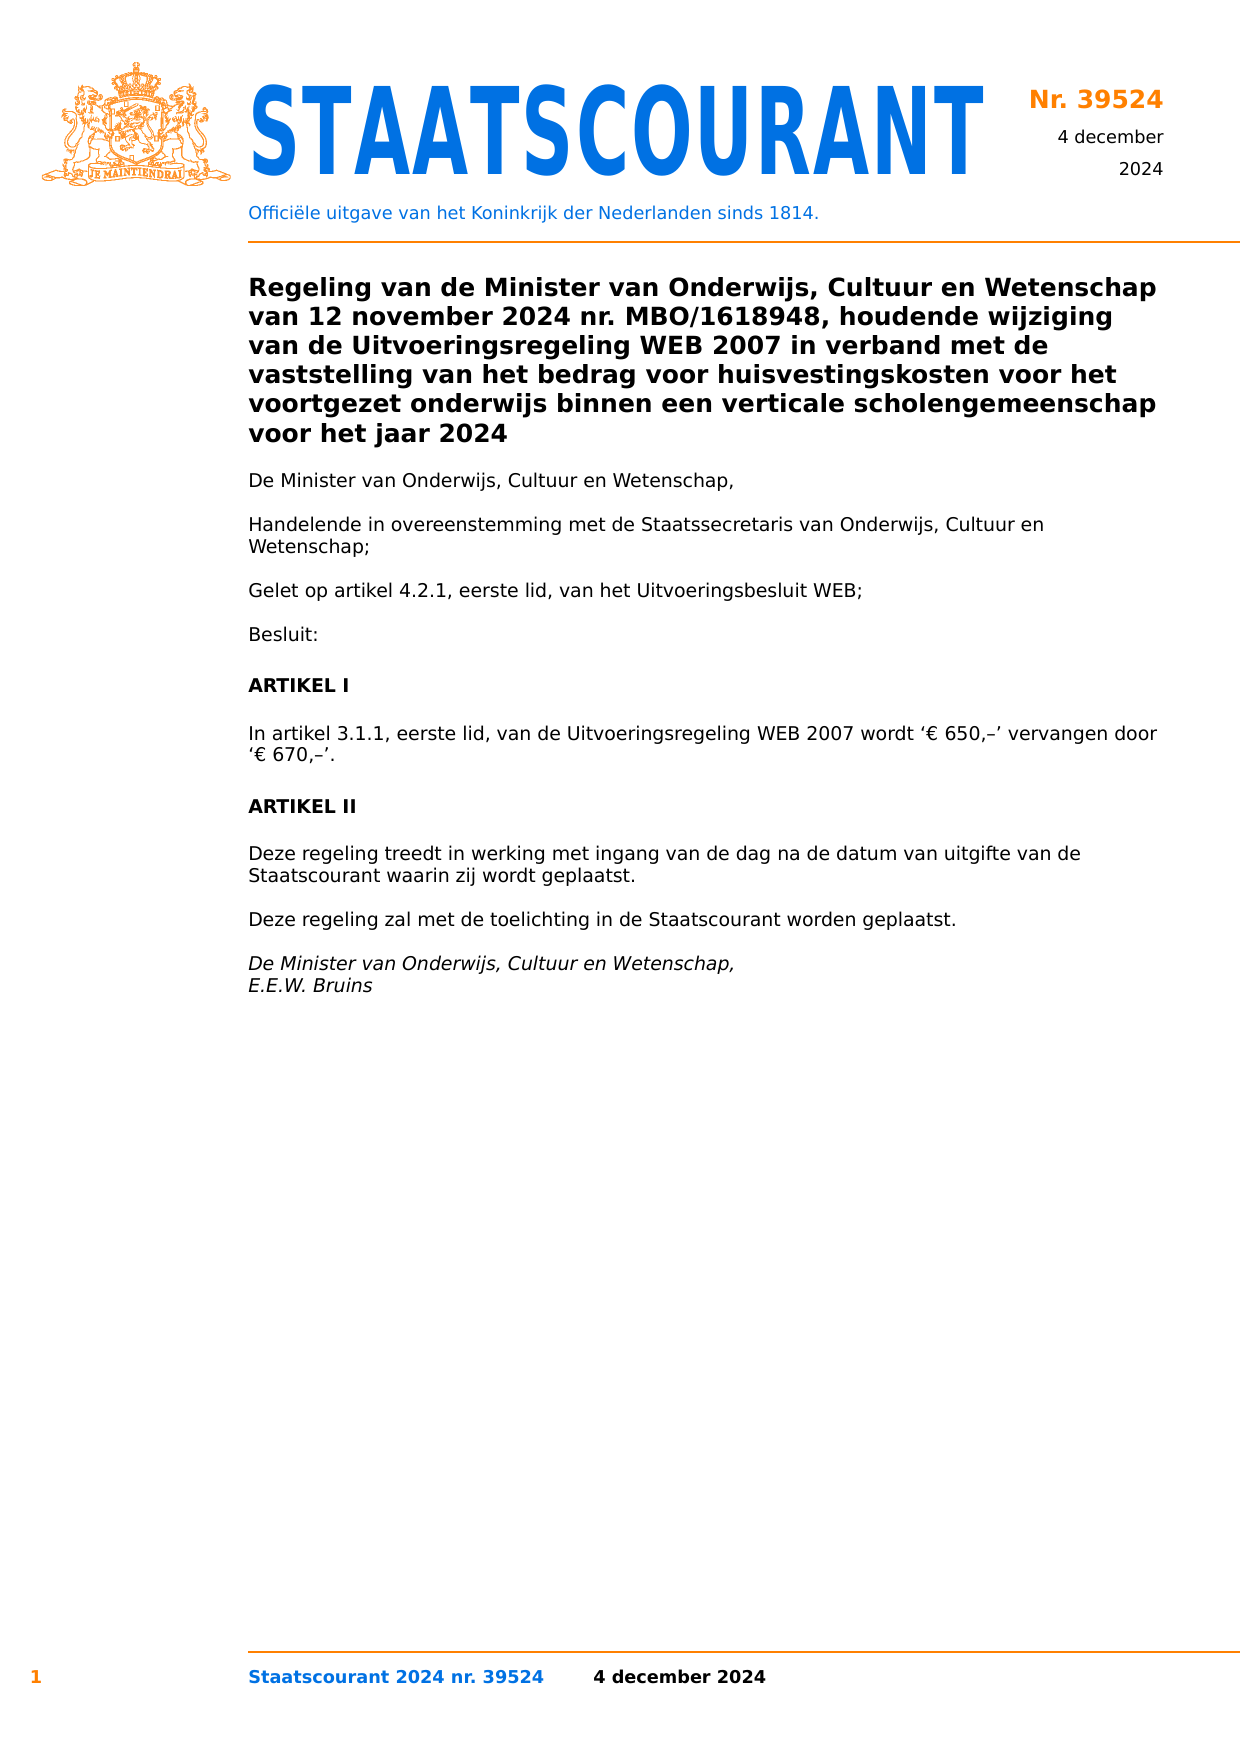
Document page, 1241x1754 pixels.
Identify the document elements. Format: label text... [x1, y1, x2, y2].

table_cell 2024 [998, 153, 1240, 203]
table_cell 4 december [998, 121, 1240, 153]
subtitle Regeling van de Minister van Onderwijs, Cultuur en Wetenschap van 12 november 2024 nr. MBO/1618948, houdende wijziging van de Uitvoeringsregeling WEB 2007 in verband met de vaststelling van het bedrag voor huisvestingskosten voor het voortgezet onderwijs binnen een verticale scholengemeenschap voor het jaar 2024 [248, 273, 1163, 448]
subtitle ARTIKEL I [248, 675, 1163, 697]
table_header Nr. 39524 [998, 62, 1240, 121]
table_cell Officiële uitgave van het Koninkrijk der Nederlanden sinds 1814. [248, 203, 1240, 241]
text De Minister van Onderwijs, Cultuur en Wetenschap, [248, 470, 1163, 492]
text Deze regeling treedt in werking met ingang van de dag na de datum van uitgifte van de Staatscourant waarin zij wordt geplaatst. [248, 843, 1163, 887]
text Besluit: [248, 623, 1163, 645]
text Handelende in overeenstemming met de Staatssecretaris van Onderwijs, Cultuur en Wetenschap; [248, 514, 1163, 558]
picture [41, 62, 231, 186]
text De Minister van Onderwijs, Cultuur en Wetenschap, E.E.W. Bruins [248, 953, 1163, 997]
table_header [25, 62, 248, 241]
text Gelet op artikel 4.2.1, eerste lid, van het Uitvoeringsbesluit WEB; [248, 579, 1163, 602]
text In artikel 3.1.1, eerste lid, van de Uitvoeringsregeling WEB 2007 wordt ‘€ 650,–’ vervangen door ‘€ 670,–’. [248, 722, 1163, 766]
subtitle ARTIKEL II [248, 796, 1163, 818]
text Deze regeling zal met de toelichting in de Staatscourant worden geplaatst. [248, 909, 1163, 931]
table_header STAATSCOURANT [248, 62, 998, 203]
